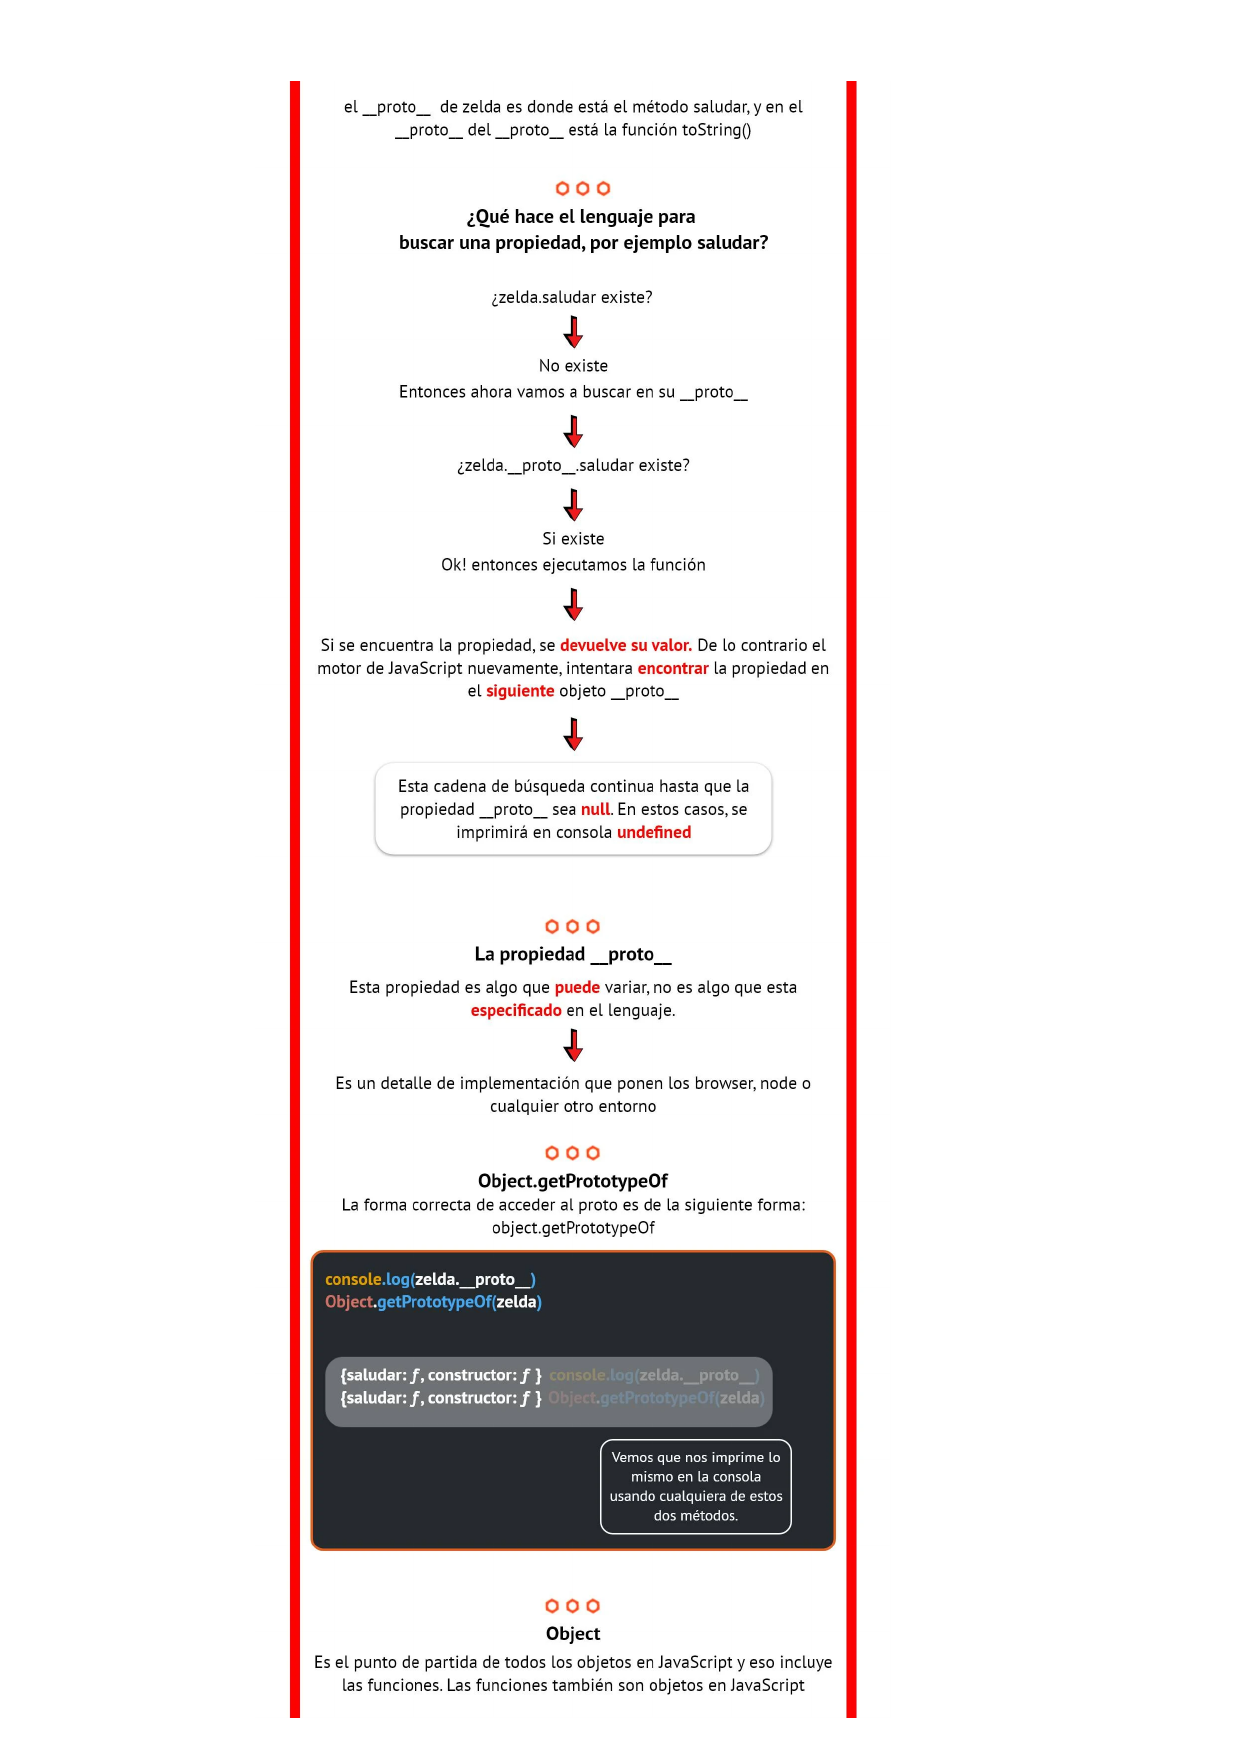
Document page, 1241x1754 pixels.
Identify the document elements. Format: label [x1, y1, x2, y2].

picture [255, 81, 891, 1718]
